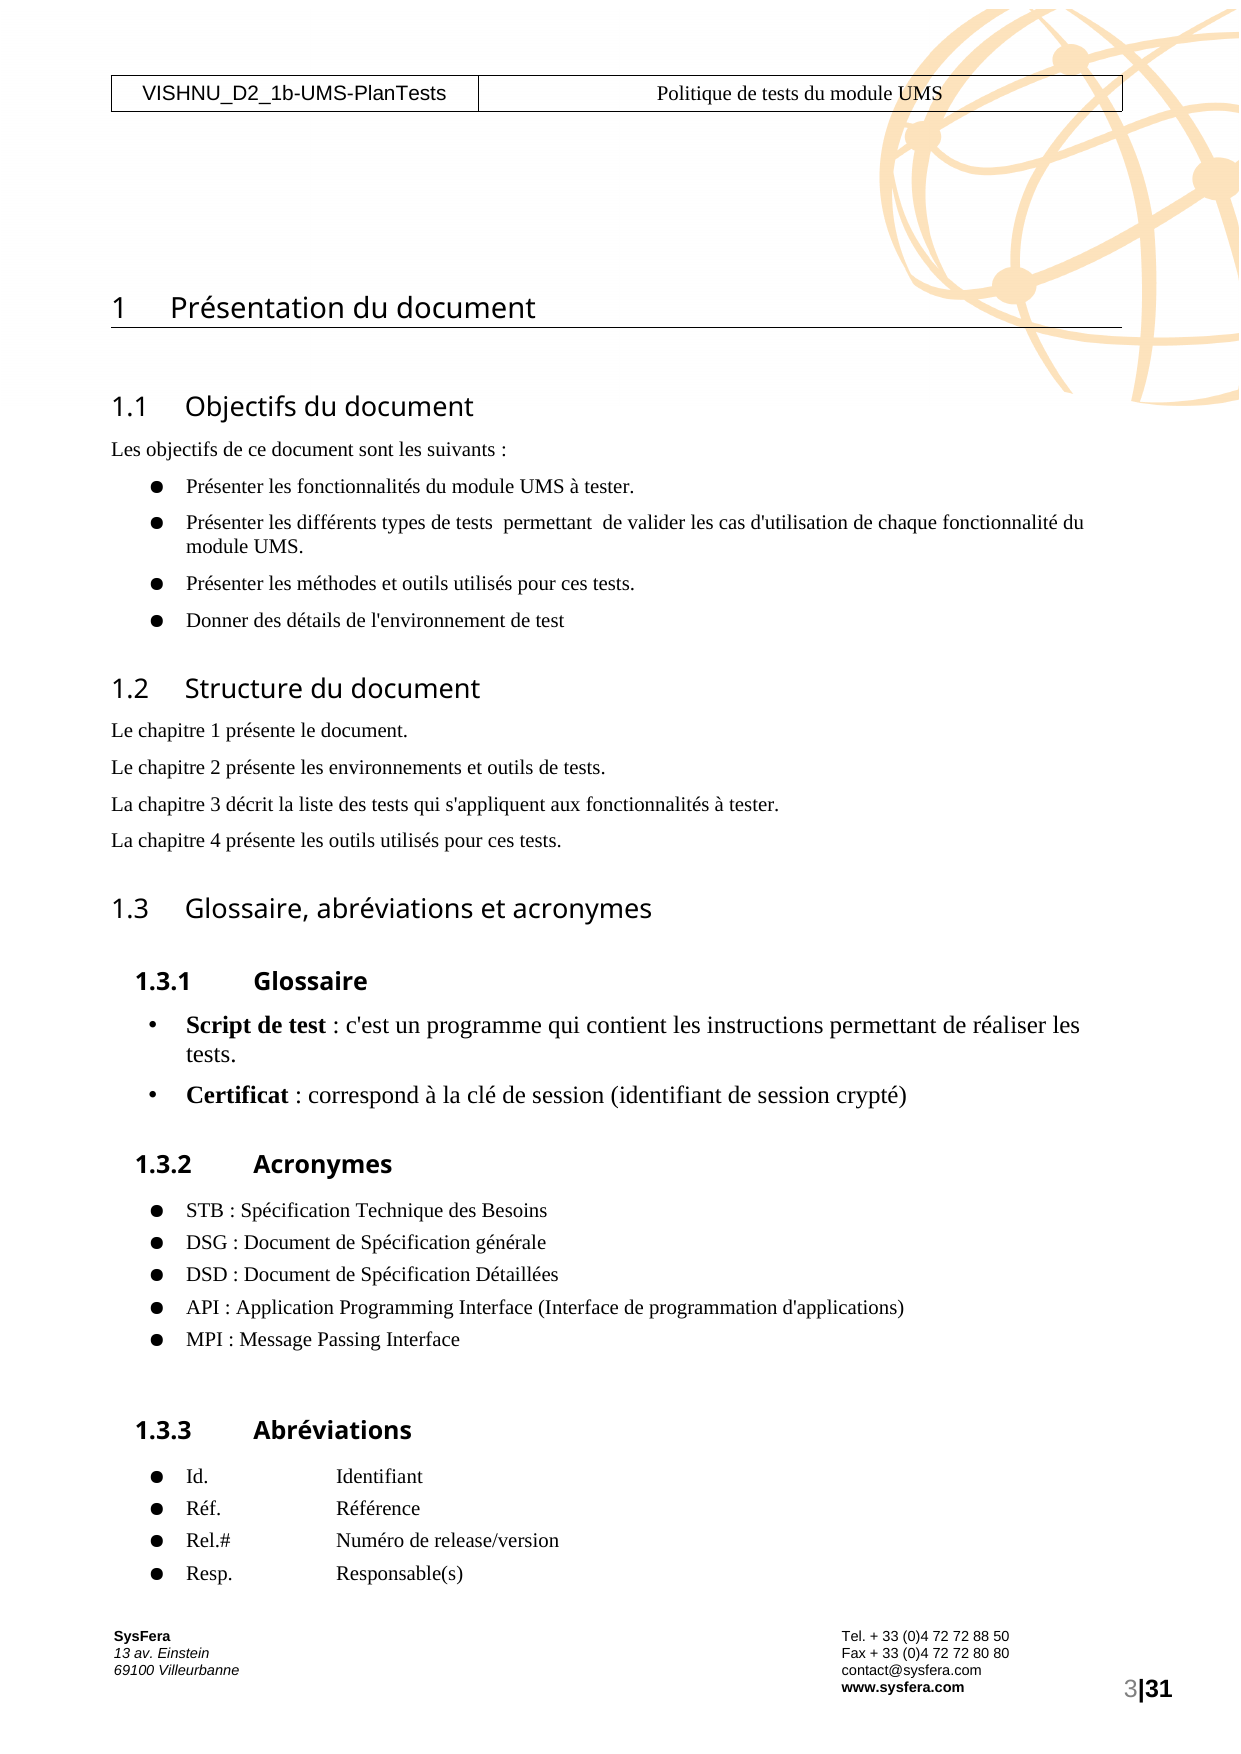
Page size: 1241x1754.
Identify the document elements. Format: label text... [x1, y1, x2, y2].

list API : Application Programming Interface (Interface de programmation d'applications) [148, 1295, 1122, 1319]
list Rel.# Numéro de release/version [148, 1528, 1122, 1552]
list Donner des détails de l'environnement de test [148, 607, 1122, 632]
subtitle Objectifs du document [111, 407, 1122, 425]
list DSG : Document de Spécification générale [148, 1230, 1122, 1254]
text Le chapitre 2 présente les environnements et outils de tests. [111, 755, 1122, 779]
text La chapitre 3 décrit la liste des tests qui s'appliquent aux fonctionnalités à tester. [111, 792, 1122, 816]
subtitle Glossaire, abréviations et acronymes [111, 890, 1122, 927]
list MPI : Message Passing Interface [148, 1327, 1122, 1351]
list Resp. Responsable(s) [148, 1561, 1122, 1585]
text Les objectifs de ce document sont les suivants : [111, 437, 1122, 461]
subtitle Glossaire [134, 964, 1122, 998]
text La chapitre 4 présente les outils utilisés pour ces tests. [111, 828, 1122, 852]
picture [188, 399, 201, 406]
list Id. Identifiant [148, 1463, 1122, 1488]
list Présenter les fonctionnalités du module UMS à tester. [148, 474, 1122, 498]
list Présenter les méthodes et outils utilisés pour ces tests. [148, 571, 1122, 595]
list Réf. Référence [148, 1496, 1122, 1520]
list Certificat : correspond à la clé de session (identifiant de session crypté) [148, 1081, 1122, 1109]
subtitle Abréviations [134, 1413, 1122, 1447]
picture [1, 9, 1239, 406]
list DSD : Document de Spécification Détaillées [148, 1262, 1122, 1286]
list Script de test : c'est un programme qui contient les instructions permettant de réaliser les tests. [148, 1011, 1122, 1068]
list STB : Spécification Technique des Besoins [148, 1198, 1122, 1222]
text Le chapitre 1 présente le document. [111, 718, 1122, 742]
list Présenter les différents types de tests permettant de valider les cas d'utilisation de chaque fonctionnalité du module UMS. [148, 510, 1122, 558]
subtitle Acronymes [134, 1147, 1122, 1181]
subtitle Structure du document [111, 669, 1122, 706]
